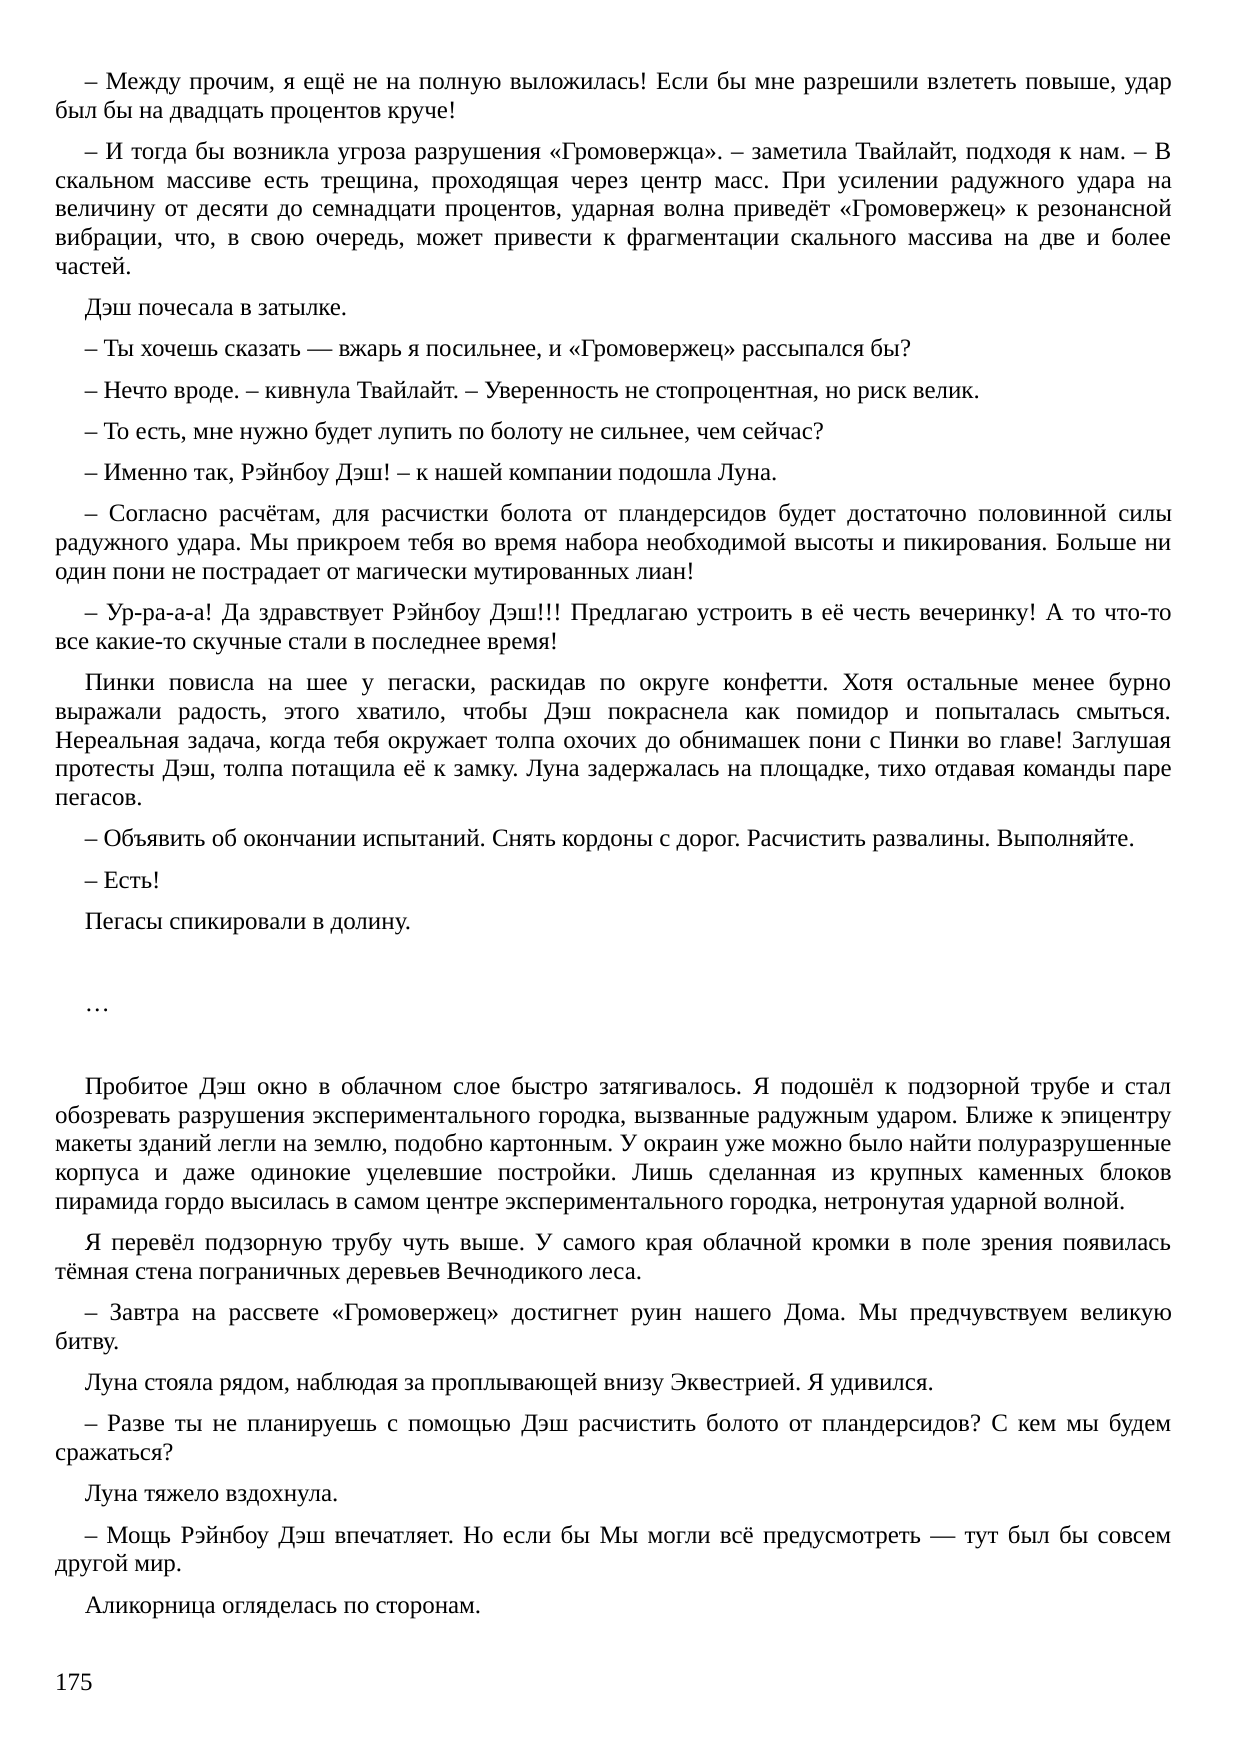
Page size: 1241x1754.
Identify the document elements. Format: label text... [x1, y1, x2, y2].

text – Нечто вроде. – кивнула Твайлайт. – Уверенность не стопроцентная, но риск велик. [55, 375, 1173, 403]
text Луна тяжело вздохнула. [55, 1478, 1173, 1507]
text – Разве ты не планируешь с помощью Дэш расчистить болото от пландерсидов? С кем мы будем сражаться? [55, 1408, 1173, 1466]
text – Согласно расчётам, для расчистки болота от пландерсидов будет достаточно половинной силы радужного удара. Мы прикроем тебя во время набора необходимой высоты и пикирования. Больше ни один пони не пострадает от магически мутированных лиан! [55, 498, 1173, 585]
text – Есть! [55, 865, 1173, 893]
text – Объявить об окончании испытаний. Снять кордоны с дорог. Расчистить развалины. Выполняйте. [55, 823, 1173, 852]
text – Между прочим, я ещё не на полную выложилась! Если бы мне разрешили взлететь повыше, удар был бы на двадцать процентов круче! [55, 66, 1173, 123]
text Пробитое Дэш окно в облачном слое быстро затягивалось. Я подошёл к подзорной трубе и стал обозревать разрушения экспериментального городка, вызванные радужным ударом. Ближе к эпицентру макеты зданий легли на землю, подобно картонным. У окраин уже можно было найти полуразрушенные корпуса и даже одинокие уцелевшие постройки. Лишь сделанная из крупных каменных блоков пирамида гордо высилась в самом центре экспериментального городка, нетронутая ударной волной. [55, 1071, 1173, 1215]
text Дэш почесала в затылке. [55, 292, 1173, 321]
text – Ур-ра-а-а! Да здравствует Рэйнбоу Дэш!!! Предлагаю устроить в её честь вечеринку! А то что-то все какие-то скучные стали в последнее время! [55, 597, 1173, 655]
text Аликорница огляделась по сторонам. [55, 1590, 1173, 1618]
text – Именно так, Рэйнбоу Дэш! – к нашей компании подошла Луна. [55, 457, 1173, 486]
text Пегасы спикировали в долину. [55, 906, 1173, 935]
text – То есть, мне нужно будет лупить по болоту не сильнее, чем сейчас? [55, 416, 1173, 445]
text – Завтра на рассвете «Громовержец» достигнет руин нашего Дома. Мы предчувствуем великую битву. [55, 1297, 1173, 1355]
text … [55, 988, 1173, 1017]
text Пинки повисла на шее у пегаски, раскидав по округе конфетти. Хотя остальные менее бурно выражали радость, этого хватило, чтобы Дэш покраснела как помидор и попыталась смыться. Нереальная задача, когда тебя окружает толпа охочих до обнимашек пони с Пинки во главе! Заглушая протесты Дэш, толпа потащила её к замку. Луна задержалась на площадке, тихо отдавая команды паре пегасов. [55, 667, 1173, 811]
text Луна стояла рядом, наблюдая за проплывающей внизу Эквестрией. Я удивился. [55, 1367, 1173, 1396]
text – Ты хочешь сказать — вжарь я посильнее, и «Громовержец» рассыпался бы? [55, 333, 1173, 362]
text – Мощь Рэйнбоу Дэш впечатляет. Но если бы Мы могли всё предусмотреть — тут был бы совсем другой мир. [55, 1520, 1173, 1577]
text Я перевёл подзорную трубу чуть выше. У самого края облачной кромки в поле зрения появилась тёмная стена пограничных деревьев Вечнодикого леса. [55, 1227, 1173, 1285]
text – И тогда бы возникла угроза разрушения «Громовержца». – заметила Твайлайт, подходя к нам. – В скальном массиве есть трещина, проходящая через центр масс. При усилении радужного удара на величину от десяти до семнадцати процентов, ударная волна приведёт «Громовержец» к резонансной вибрации, что, в свою очередь, может привести к фрагментации скального массива на две и более частей. [55, 136, 1173, 280]
